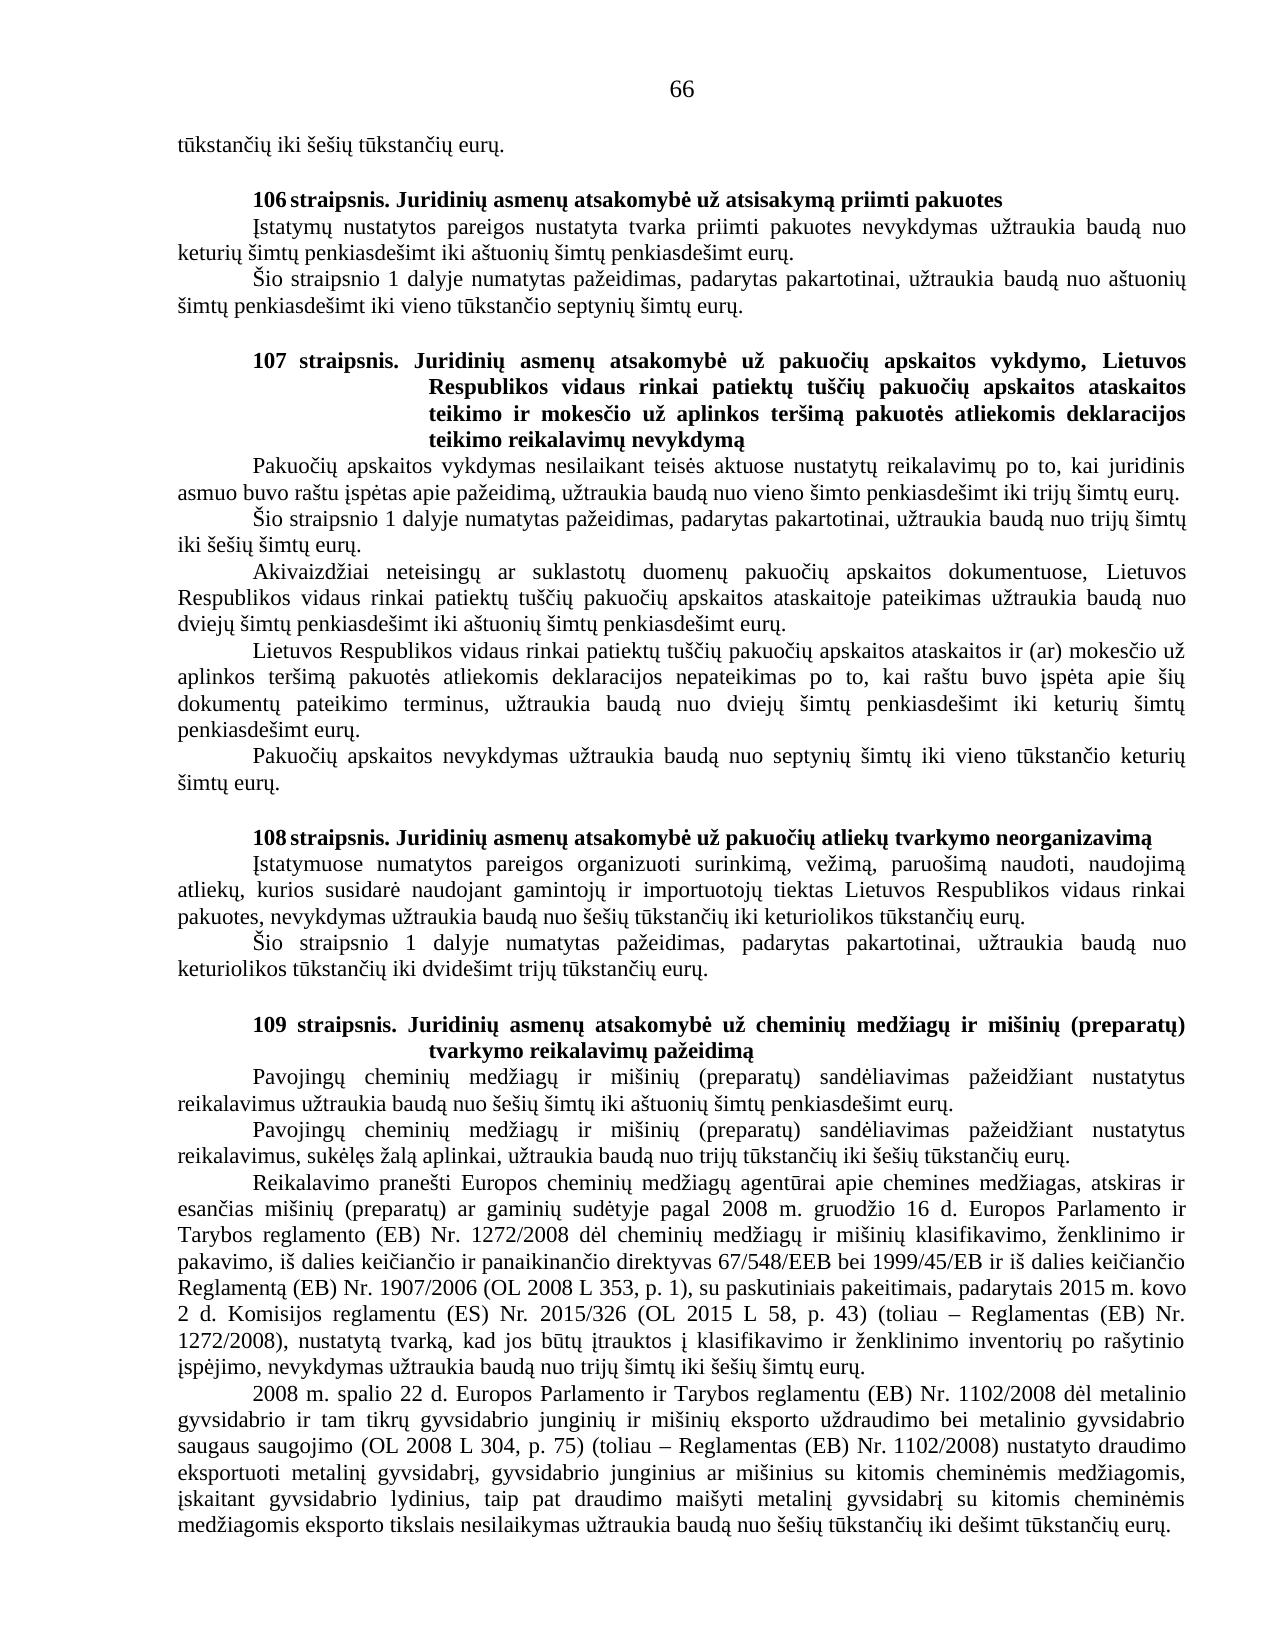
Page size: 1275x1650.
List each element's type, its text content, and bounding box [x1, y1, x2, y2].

text Pakuočių apskaitos nevykdymas užtraukia baudą nuo septynių šimtų iki vieno tūkstančio keturių šimtų eurų. [177, 742, 1186, 795]
text Šio straipsnio 1 dalyje numatytas pažeidimas, padarytas pakartotinai, užtraukia baudą nuo trijų šimtų iki šešių šimtų eurų. [177, 505, 1186, 558]
text Šio straipsnio 1 dalyje numatytas pažeidimas, padarytas pakartotinai, užtraukia baudą nuo keturiolikos tūkstančių iki dvidešimt trijų tūkstančių eurų. [177, 929, 1186, 982]
text Šio straipsnio 1 dalyje numatytas pažeidimas, padarytas pakartotinai, užtraukia baudą nuo aštuonių šimtų penkiasdešimt iki vieno tūkstančio septynių šimtų eurų. [177, 266, 1186, 318]
text Pavojingų cheminių medžiagų ir mišinių (preparatų) sandėliavimas pažeidžiant nustatytus reikalavimus, sukėlęs žalą aplinkai, užtraukia baudą nuo trijų tūkstančių iki šešių tūkstančių eurų. [177, 1116, 1186, 1169]
text 106 straipsnis. Juridinių asmenų atsakomybė už atsisakymą priimti pakuotes [177, 186, 1186, 213]
text Reikalavimo pranešti Europos cheminių medžiagų agentūrai apie chemines medžiagas, atskiras ir esančias mišinių (preparatų) ar gaminių sudėtyje pagal 2008 m. gruodžio 16 d. Europos Parlamento ir Tarybos reglamento (EB) Nr. 1272/2008 dėl cheminių medžiagų ir mišinių klasifikavimo, ženklinimo ir pakavimo, iš dalies keičiančio ir panaikinančio direktyvas 67/548/EEB bei 1999/45/EB ir iš dalies keičiančio Reglamentą (EB) Nr. 1907/2006 (OL 2008 L 353, p. 1), su paskutiniais pakeitimais, padarytais 2015 m. kovo 2 d. Komisijos reglamentu (ES) Nr. 2015/326 (OL 2015 L 58, p. 43) (toliau – Reglamentas (EB) Nr. 1272/2008), nustatytą tvarką, kad jos būtų įtrauktos į klasifikavimo ir ženklinimo inventorių po rašytinio įspėjimo, nevykdymas užtraukia baudą nuo trijų šimtų iki šešių šimtų eurų. [177, 1169, 1186, 1379]
text Įstatymuose numatytos pareigos organizuoti surinkimą, vežimą, paruošimą naudoti, naudojimą atliekų, kurios susidarė naudojant gamintojų ir importuotojų tiektas Lietuvos Respublikos vidaus rinkai pakuotes, nevykdymas užtraukia baudą nuo šešių tūkstančių iki keturiolikos tūkstančių eurų. [177, 850, 1186, 929]
text Pavojingų cheminių medžiagų ir mišinių (preparatų) sandėliavimas pažeidžiant nustatytus reikalavimus užtraukia baudą nuo šešių šimtų iki aštuonių šimtų penkiasdešimt eurų. [177, 1063, 1186, 1116]
text 107 straipsnis. Juridinių asmenų atsakomybė už pakuočių apskaitos vykdymo, Lietuvos Respublikos vidaus rinkai patiektų tuščių pakuočių apskaitos ataskaitos teikimo ir mokesčio už aplinkos teršimą pakuotės atliekomis deklaracijos teikimo reikalavimų nevykdymą [252, 347, 1186, 452]
text Įstatymų nustatytos pareigos nustatyta tvarka priimti pakuotes nevykdymas užtraukia baudą nuo keturių šimtų penkiasdešimt iki aštuonių šimtų penkiasdešimt eurų. [177, 213, 1186, 266]
text 2008 m. spalio 22 d. Europos Parlamento ir Tarybos reglamentu (EB) Nr. 1102/2008 dėl metalinio gyvsidabrio ir tam tikrų gyvsidabrio junginių ir mišinių eksporto uždraudimo bei metalinio gyvsidabrio saugaus saugojimo (OL 2008 L 304, p. 75) (toliau – Reglamentas (EB) Nr. 1102/2008) nustatyto draudimo eksportuoti metalinį gyvsidabrį, gyvsidabrio junginius ar mišinius su kitomis cheminėmis medžiagomis, įskaitant gyvsidabrio lydinius, taip pat draudimo maišyti metalinį gyvsidabrį su kitomis cheminėmis medžiagomis eksporto tikslais nesilaikymas užtraukia baudą nuo šešių tūkstančių iki dešimt tūkstančių eurų. [177, 1379, 1186, 1538]
text 109 straipsnis. Juridinių asmenų atsakomybė už cheminių medžiagų ir mišinių (preparatų) tvarkymo reikalavimų pažeidimą [252, 1011, 1186, 1063]
text Lietuvos Respublikos vidaus rinkai patiektų tuščių pakuočių apskaitos ataskaitos ir (ar) mokesčio už aplinkos teršimą pakuotės atliekomis deklaracijos nepateikimas po to, kai raštu buvo įspėta apie šių dokumentų pateikimo terminus, užtraukia baudą nuo dviejų šimtų penkiasdešimt iki keturių šimtų penkiasdešimt eurų. [177, 637, 1186, 742]
text Akivaizdžiai neteisingų ar suklastotų duomenų pakuočių apskaitos dokumentuose, Lietuvos Respublikos vidaus rinkai patiektų tuščių pakuočių apskaitos ataskaitoje pateikimas užtraukia baudą nuo dviejų šimtų penkiasdešimt iki aštuonių šimtų penkiasdešimt eurų. [177, 558, 1186, 637]
text 108 straipsnis. Juridinių asmenų atsakomybė už pakuočių atliekų tvarkymo neorganizavimą [252, 824, 1186, 850]
text tūkstančių iki šešių tūkstančių eurų. [177, 131, 1186, 158]
text Pakuočių apskaitos vykdymas nesilaikant teisės aktuose nustatytų reikalavimų po to, kai juridinis asmuo buvo raštu įspėtas apie pažeidimą, užtraukia baudą nuo vieno šimto penkiasdešimt iki trijų šimtų eurų. [177, 452, 1186, 505]
